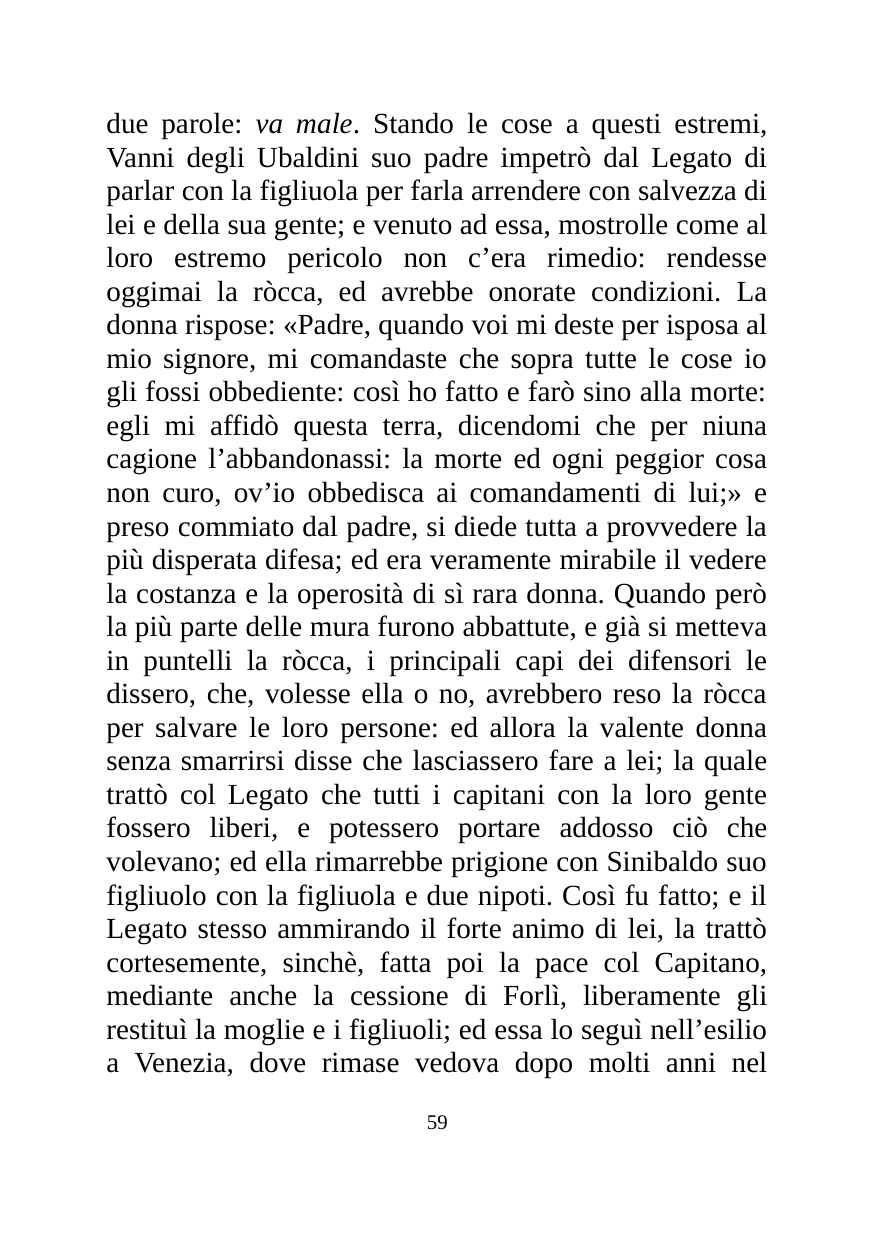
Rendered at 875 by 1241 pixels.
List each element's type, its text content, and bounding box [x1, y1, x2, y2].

text due parole: va male. Stando le cose a questi estremi, Vanni degli Ubaldini suo padre impetrò dal Legato di parlar con la figliuola per farla arrendere con salvezza di lei e della sua gente; e venuto ad essa, mostrolle come al loro estremo pericolo non c’era rimedio: rendesse oggimai la ròcca, ed avrebbe onorate condizioni. La donna rispose: «Padre, quando voi mi deste per isposa al mio signore, mi comandaste che sopra tutte le cose io gli fossi obbediente: così ho fatto e farò sino alla morte: egli mi affidò questa terra, dicendomi che per niuna cagione l’abbandonassi: la morte ed ogni peggior cosa non curo, ov’io obbedisca ai comandamenti di lui;» e preso commiato dal padre, si diede tutta a provvedere la più disperata difesa; ed era veramente mirabile il vedere la costanza e la operosità di sì rara donna. Quando però la più parte delle mura furono abbattute, e già si metteva in puntelli la ròcca, i principali capi dei difensori le dissero, che, volesse ella o no, avrebbero reso la ròcca per salvare le loro persone: ed allora la valente donna senza smarrirsi disse che lasciassero fare a lei; la quale trattò col Legato che tutti i capitani con la loro gente fossero liberi, e potessero portare addosso ciò che volevano; ed ella rimarrebbe prigione con Sinibaldo suo figliuolo con la figliuola e due nipoti. Così fu fatto; e il Legato stesso ammirando il forte animo di lei, la trattò cortesemente, sinchè, fatta poi la pace col Capitano, mediante anche la cessione di Forlì, liberamente gli restituì la moglie e i figliuoli; ed essa lo seguì nell’esilio a Venezia, dove rimase vedova dopo molti anni nel [106, 106, 768, 1079]
